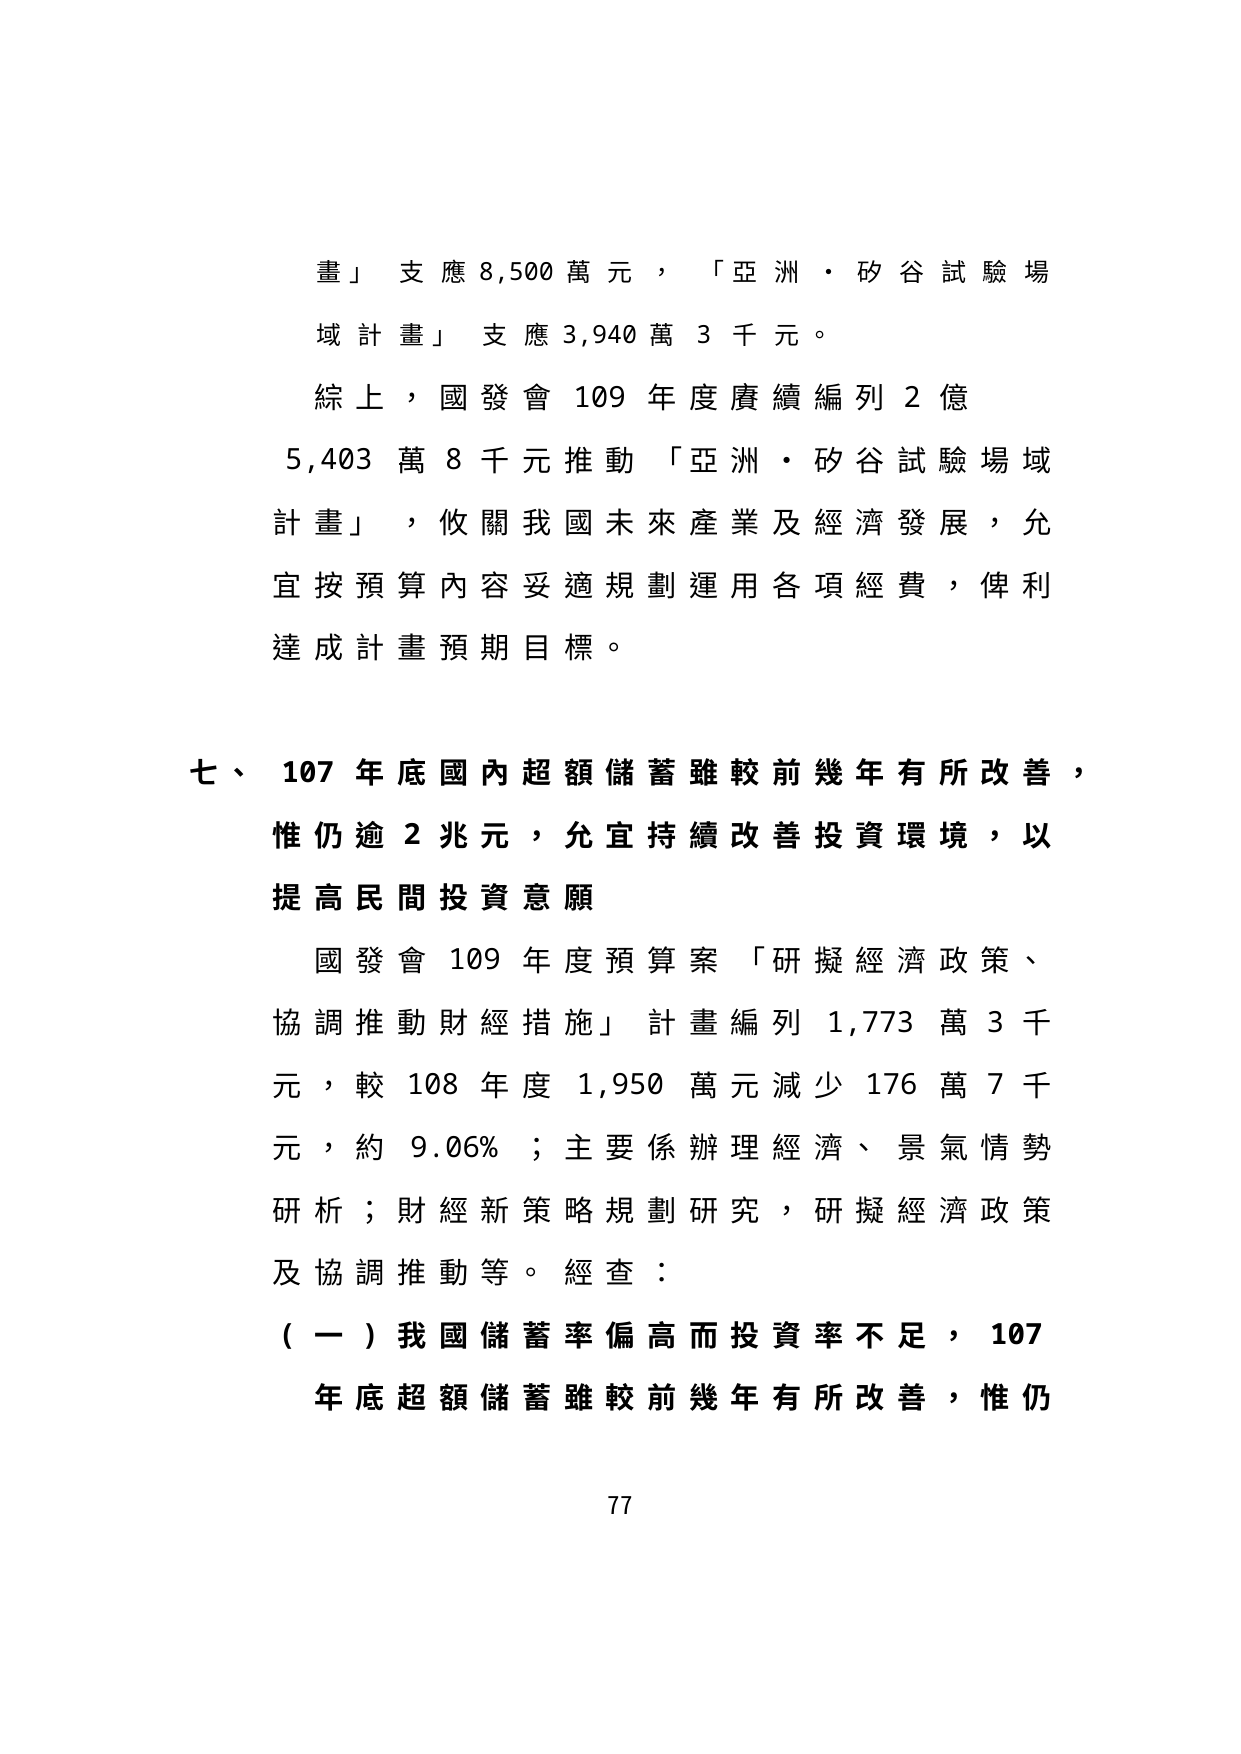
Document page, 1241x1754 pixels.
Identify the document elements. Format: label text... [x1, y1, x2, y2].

text 畫」支應8,500萬元，「亞洲‧矽谷試驗場域計畫」支應3,940萬3千元。 [183, 229, 1058, 354]
text 七、107年底國內超額儲蓄雖較前幾年有所改善，惟仍逾2兆元，允宜持續改善投資環境，以提高民間投資意願 [183, 729, 1058, 917]
text 綜上，國發會109年度賡續編列2億5,403萬8千元推動「亞洲‧矽谷試驗場域計畫」，攸關我國未來產業及經濟發展，允宜按預算內容妥適規劃運用各項經費，俾利達成計畫預期目標。 [242, 354, 1058, 667]
text 國發會109年度預算案「研擬經濟政策、協調推動財經措施」計畫編列1,773萬3千元，較108年度1,950萬元減少176萬7千元，約9.06%；主要係辦理經濟、景氣情勢研析；財經新策略規劃研究，研擬經濟政策及協調推動等。經查： [242, 917, 1058, 1292]
text (一)我國儲蓄率偏高而投資率不足，107年底超額儲蓄雖較前幾年有所改善，惟仍 [242, 1292, 1058, 1417]
